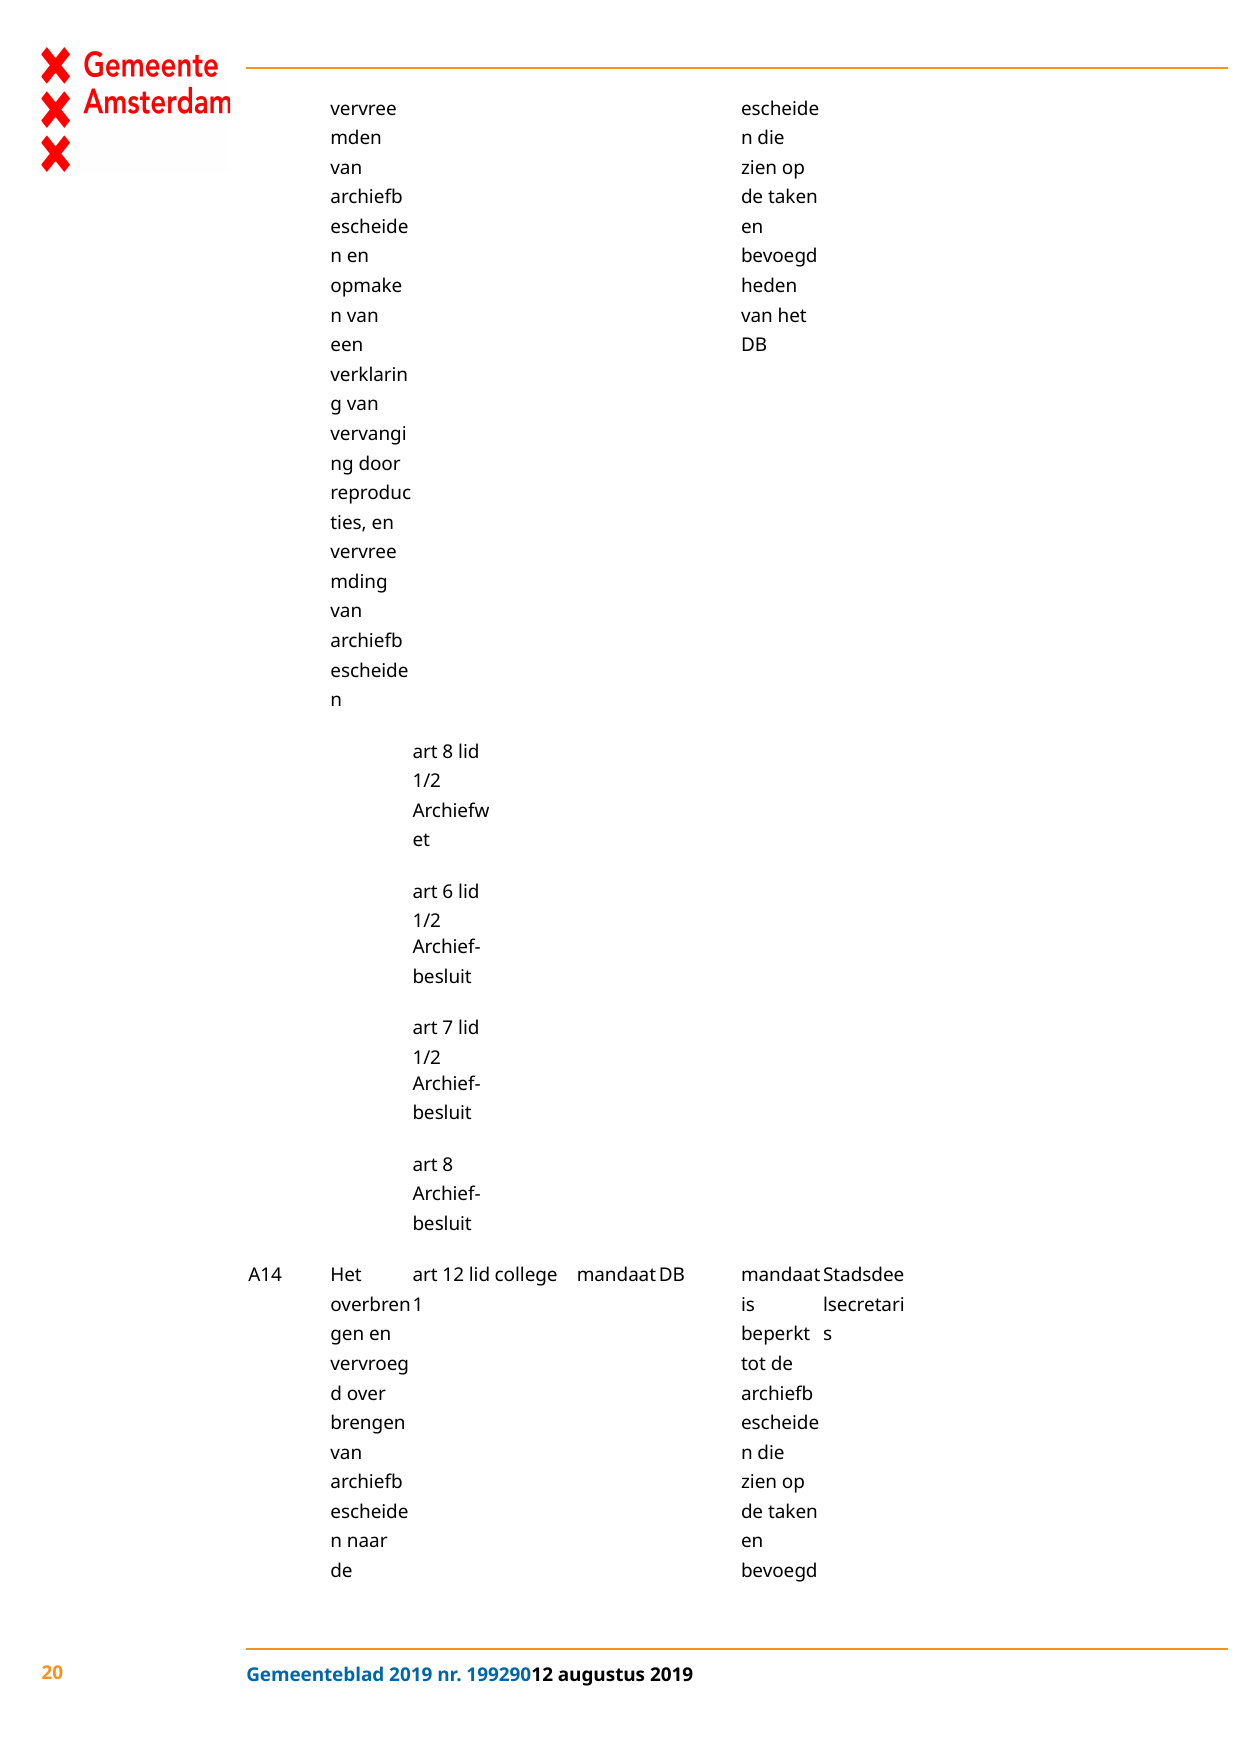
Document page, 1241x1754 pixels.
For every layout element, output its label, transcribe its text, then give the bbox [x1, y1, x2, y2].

table_cell [823, 712, 905, 738]
table_cell [905, 989, 987, 1014]
table_cell [1069, 934, 1152, 989]
table_cell [494, 1236, 577, 1261]
table_cell [330, 738, 412, 852]
table_cell [330, 1151, 412, 1236]
table_cell [987, 853, 1069, 878]
table_cell [741, 853, 823, 878]
table_cell [577, 712, 659, 738]
table_cell [248, 1070, 330, 1125]
table_cell [905, 934, 987, 989]
table_cell art 8 Archief-besluit [412, 1151, 494, 1236]
table_cell [1069, 1236, 1152, 1261]
table_cell [412, 1125, 494, 1151]
table_cell [248, 95, 330, 712]
table_cell [659, 853, 741, 878]
table_cell [1069, 1151, 1152, 1236]
table_cell [412, 853, 494, 878]
table_cell [823, 738, 905, 852]
table_cell [741, 1151, 823, 1236]
table_cell [741, 1125, 823, 1151]
table_cell Archief-besluit [412, 934, 494, 989]
table_cell [987, 934, 1069, 989]
table_cell [1069, 1015, 1152, 1070]
table_cell [330, 1236, 412, 1261]
table_cell [659, 95, 741, 712]
table_cell [577, 934, 659, 989]
table_cell A14 [248, 1261, 330, 1583]
table_cell mandaat is beperkt tot de archiefbescheiden die zien op de taken en bevoegd [741, 1261, 823, 1583]
table_cell [905, 1261, 987, 1583]
table_cell [330, 989, 412, 1014]
table_cell [905, 1070, 987, 1125]
table_cell [905, 1125, 987, 1151]
table_cell [659, 934, 741, 989]
table_cell mandaat [577, 1261, 659, 1583]
table_cell [823, 853, 905, 878]
table_cell [823, 1070, 905, 1125]
table_cell DB [659, 1261, 741, 1583]
table_cell [494, 1015, 577, 1070]
table_cell [987, 712, 1069, 738]
table_cell [494, 1070, 577, 1125]
table_cell [248, 853, 330, 878]
table_cell [1069, 989, 1152, 1014]
table_cell [823, 95, 905, 712]
table_cell [577, 1070, 659, 1125]
table_cell [823, 1015, 905, 1070]
table_cell [987, 878, 1069, 933]
table_cell [494, 989, 577, 1014]
table_cell [577, 95, 659, 712]
table_cell Stadsdeelsecretaris [823, 1261, 905, 1583]
table_cell [494, 712, 577, 738]
table_cell [741, 712, 823, 738]
table_cell [823, 989, 905, 1014]
table_cell [577, 853, 659, 878]
table_cell college [494, 1261, 577, 1583]
table_cell [494, 934, 577, 989]
table_cell [248, 878, 330, 933]
table_cell [905, 853, 987, 878]
table_cell [248, 712, 330, 738]
table_cell [330, 853, 412, 878]
table_cell [494, 95, 577, 712]
table_cell [330, 1125, 412, 1151]
table_cell [248, 1125, 330, 1151]
table_cell [987, 1261, 1069, 1583]
table_cell [248, 1236, 330, 1261]
table_cell Archief-besluit [412, 1070, 494, 1125]
table_cell [494, 1125, 577, 1151]
table_cell [330, 934, 412, 989]
table_cell [1069, 853, 1152, 878]
table_cell [741, 989, 823, 1014]
table_cell [905, 738, 987, 852]
table_cell [1069, 1070, 1152, 1125]
table_cell [577, 1015, 659, 1070]
table_cell [987, 1070, 1069, 1125]
table_cell [494, 738, 577, 852]
table_cell Het overbrengen en vervroegd over brengen van archiefbescheiden naar de [330, 1261, 412, 1583]
table_cell [741, 934, 823, 989]
table_cell [741, 878, 823, 933]
table_cell [659, 989, 741, 1014]
table_cell [987, 1236, 1069, 1261]
table_cell [741, 1015, 823, 1070]
table_cell [659, 712, 741, 738]
table_cell [494, 878, 577, 933]
picture [41, 47, 231, 172]
table_cell [330, 878, 412, 933]
table_cell [1069, 712, 1152, 738]
table_cell [494, 1151, 577, 1236]
table_cell [577, 738, 659, 852]
table_cell [905, 1015, 987, 1070]
table_cell [412, 989, 494, 1014]
table_cell [412, 95, 494, 712]
table_cell [659, 1151, 741, 1236]
table_cell [494, 853, 577, 878]
table_cell [248, 738, 330, 852]
table_cell [659, 1070, 741, 1125]
table_cell [577, 1125, 659, 1151]
table_cell art 8 lid 1/2 Archiefwet [412, 738, 494, 852]
table_cell [330, 712, 412, 738]
table_cell [741, 738, 823, 852]
table_cell [659, 1015, 741, 1070]
table_cell [248, 989, 330, 1014]
table_cell [823, 1125, 905, 1151]
table_cell art 12 lid 1 [412, 1261, 494, 1583]
table_cell [330, 1015, 412, 1070]
table_cell [1069, 878, 1152, 933]
table_cell [330, 1070, 412, 1125]
table_cell [741, 1070, 823, 1125]
table_cell art 7 lid 1/2 [412, 1015, 494, 1070]
table_cell vervreemden van archiefbescheiden en opmaken van een verklaring van vervanging door reproducties, en vervreemding van archiefbescheiden [330, 95, 412, 712]
table_cell [823, 1151, 905, 1236]
table_cell [1069, 738, 1152, 852]
table_cell [823, 934, 905, 989]
table_cell art 6 lid 1/2 [412, 878, 494, 933]
table_cell [248, 1151, 330, 1236]
table_cell [987, 989, 1069, 1014]
table_cell [905, 1236, 987, 1261]
table_cell [1069, 1261, 1152, 1583]
table_cell [987, 1125, 1069, 1151]
table_cell [987, 1151, 1069, 1236]
table_cell [987, 95, 1069, 712]
table_cell [987, 1015, 1069, 1070]
table_cell [659, 1236, 741, 1261]
table_cell [577, 1151, 659, 1236]
table_cell escheiden die zien op de taken en bevoegdheden van het DB [741, 95, 823, 712]
table_cell [1069, 95, 1152, 712]
table_cell [905, 95, 987, 712]
table_cell [577, 989, 659, 1014]
table_cell [823, 878, 905, 933]
table_cell [987, 738, 1069, 852]
table_cell [248, 934, 330, 989]
table_cell [823, 1236, 905, 1261]
table_cell [412, 1236, 494, 1261]
table_cell [1069, 1125, 1152, 1151]
table_cell [659, 1125, 741, 1151]
table_cell [905, 1151, 987, 1236]
table_cell [905, 712, 987, 738]
table_cell [248, 1015, 330, 1070]
table_cell [412, 712, 494, 738]
table_cell [659, 738, 741, 852]
table_cell [659, 878, 741, 933]
table_cell [577, 1236, 659, 1261]
table_cell [741, 1236, 823, 1261]
table_cell [905, 878, 987, 933]
table_cell [577, 878, 659, 933]
